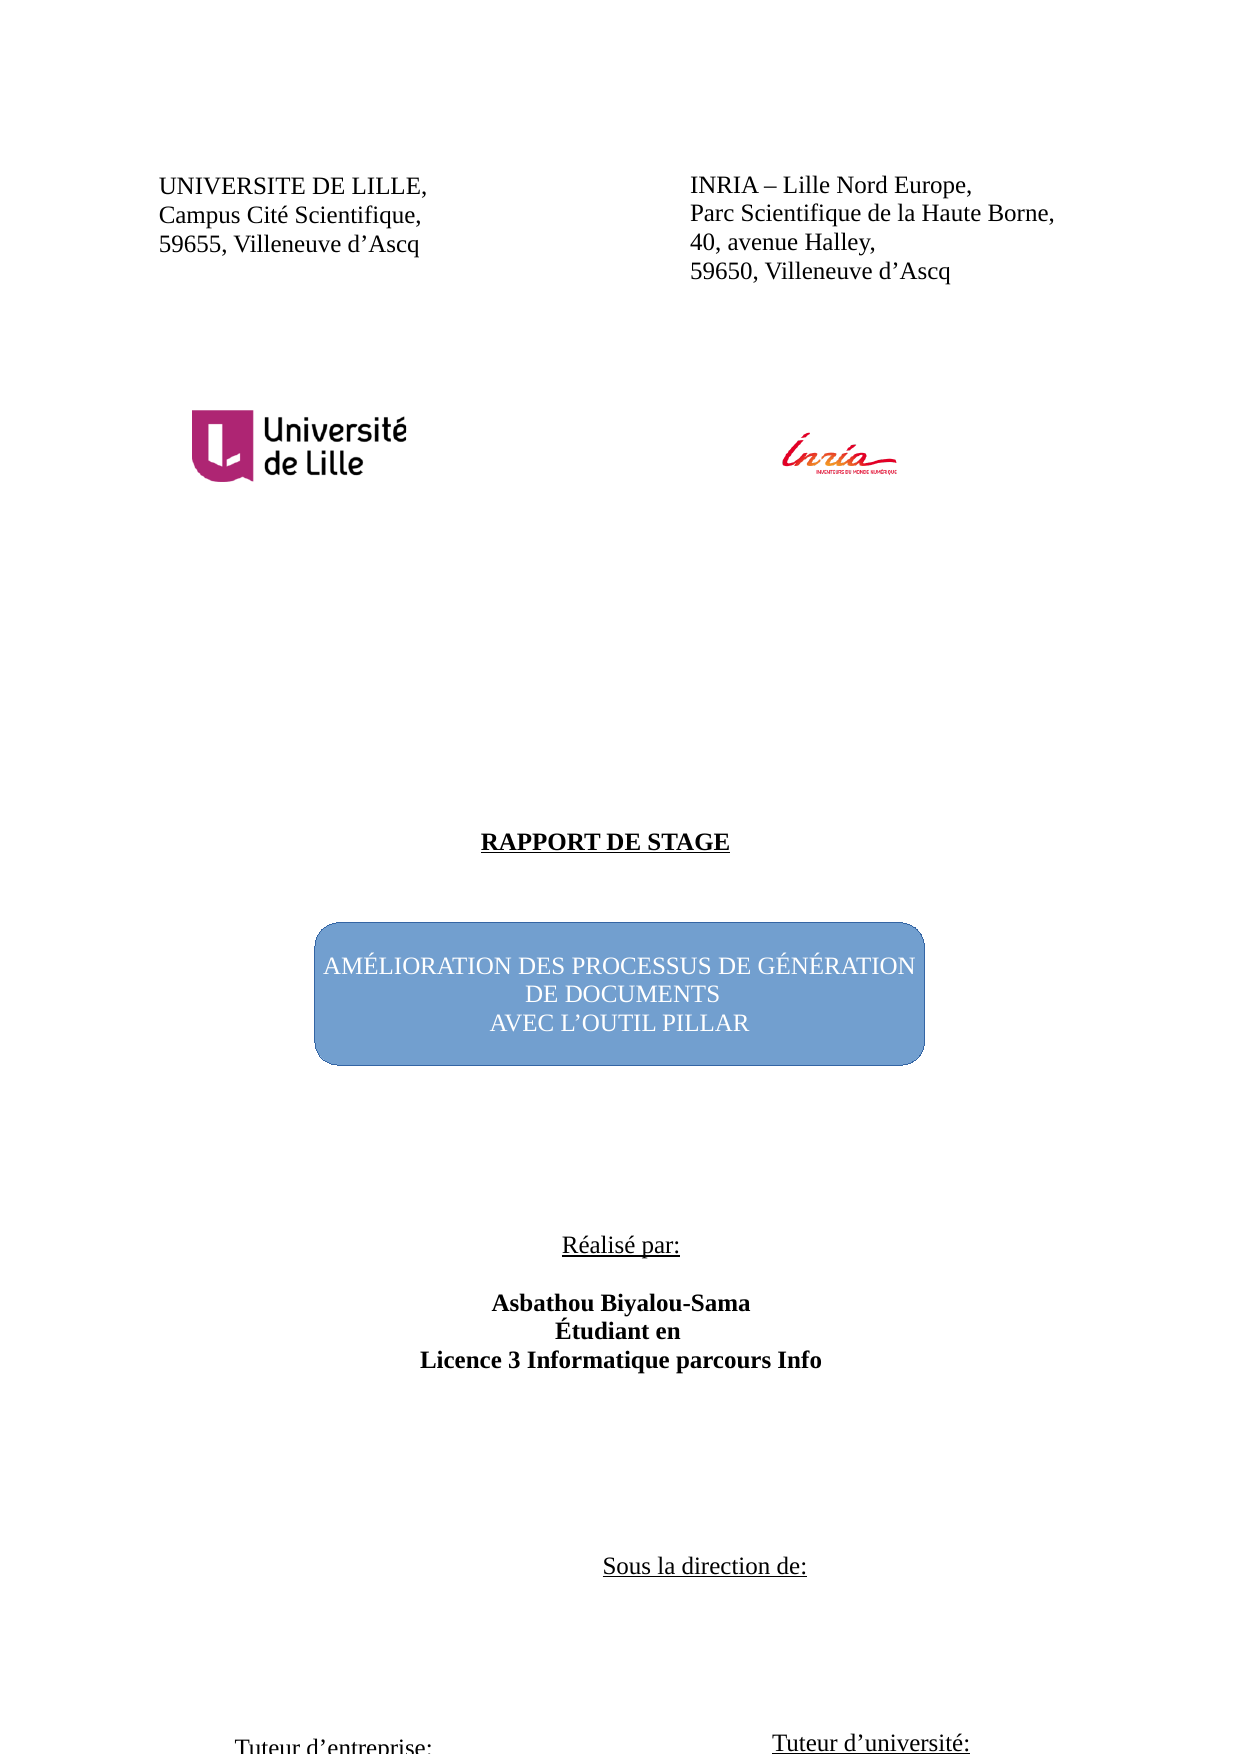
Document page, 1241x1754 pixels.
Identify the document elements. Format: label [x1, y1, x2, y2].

picture [192, 410, 407, 482]
picture [759, 416, 916, 494]
